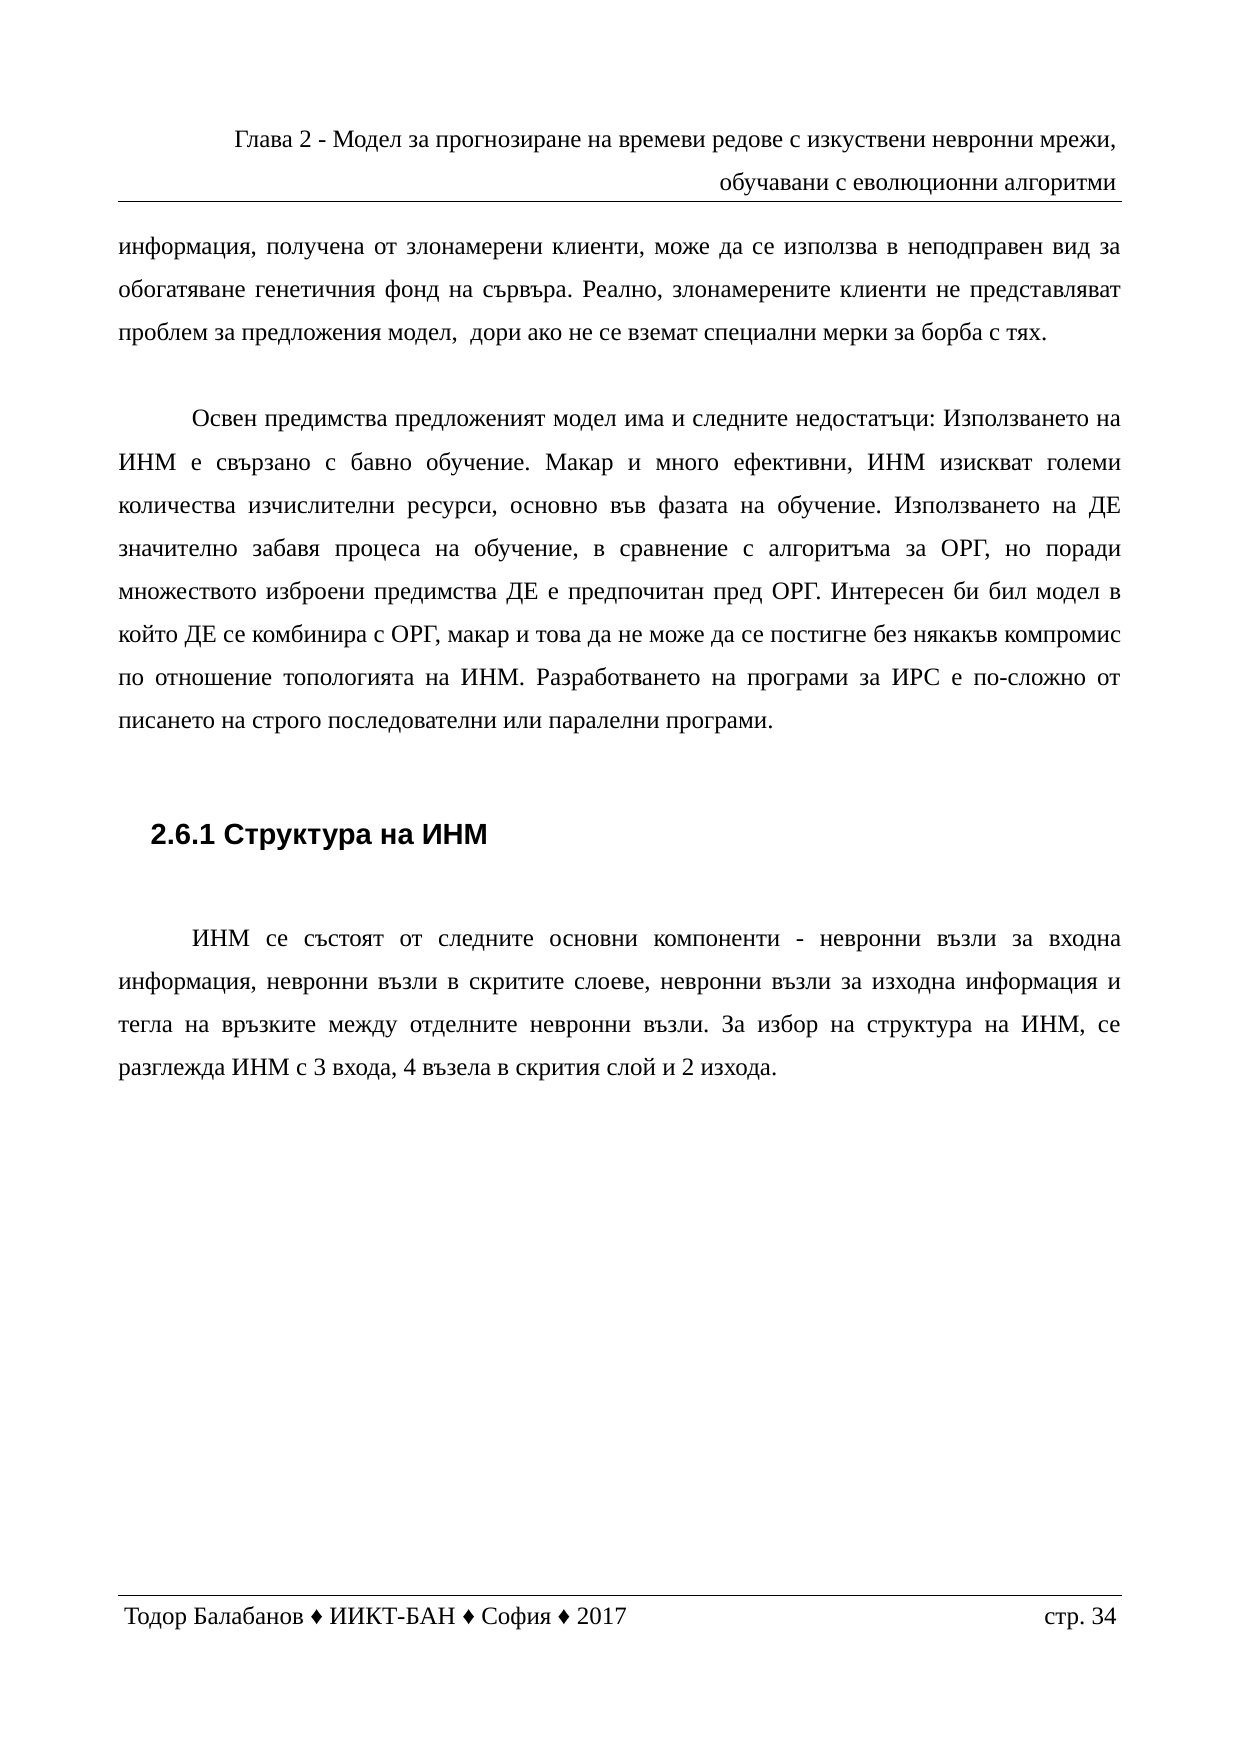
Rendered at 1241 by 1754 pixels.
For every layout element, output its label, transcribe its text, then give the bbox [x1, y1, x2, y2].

subtitle 2.6.1 Структура на ИНМ [118, 817, 1122, 850]
text информация, получена от злонамерени клиенти, може да се използва в неподправен вид за обогатяване генетичния фонд на сървъра. Реално, злонамерените клиенти не представляват проблем за предложения модел, дори ако не се вземат специални мерки за борба с тях. [118, 231, 1122, 346]
text Освен предимства предложеният модел има и следните недостатъци: Използването на ИНМ е свързано с бавно обучение. Макар и много ефективни, ИНМ изискват големи количества изчислителни ресурси, основно във фазата на обучение. Използването на ДЕ значително забавя процеса на обучение, в сравнение с алгоритъма за ОРГ, но поради множеството изброени предимства ДЕ е предпочитан пред ОРГ. Интересен би бил модел в който ДЕ се комбинира с ОРГ, макар и това да не може да се постигне без някакъв компромис по отношение топологията на ИНМ. Разработването на програми за ИРС е по-сложно от писането на строго последователни или паралелни програми. [118, 403, 1122, 734]
text ИНМ се състоят от следните основни компоненти - невронни възли за входна информация, невронни възли в скритите слоеве, невронни възли за изходна информация и тегла на връзките между отделните невронни възли. За избор на структура на ИНМ, се разглежда ИНМ с 3 входа, 4 възела в скрития слой и 2 изхода. [118, 923, 1122, 1081]
